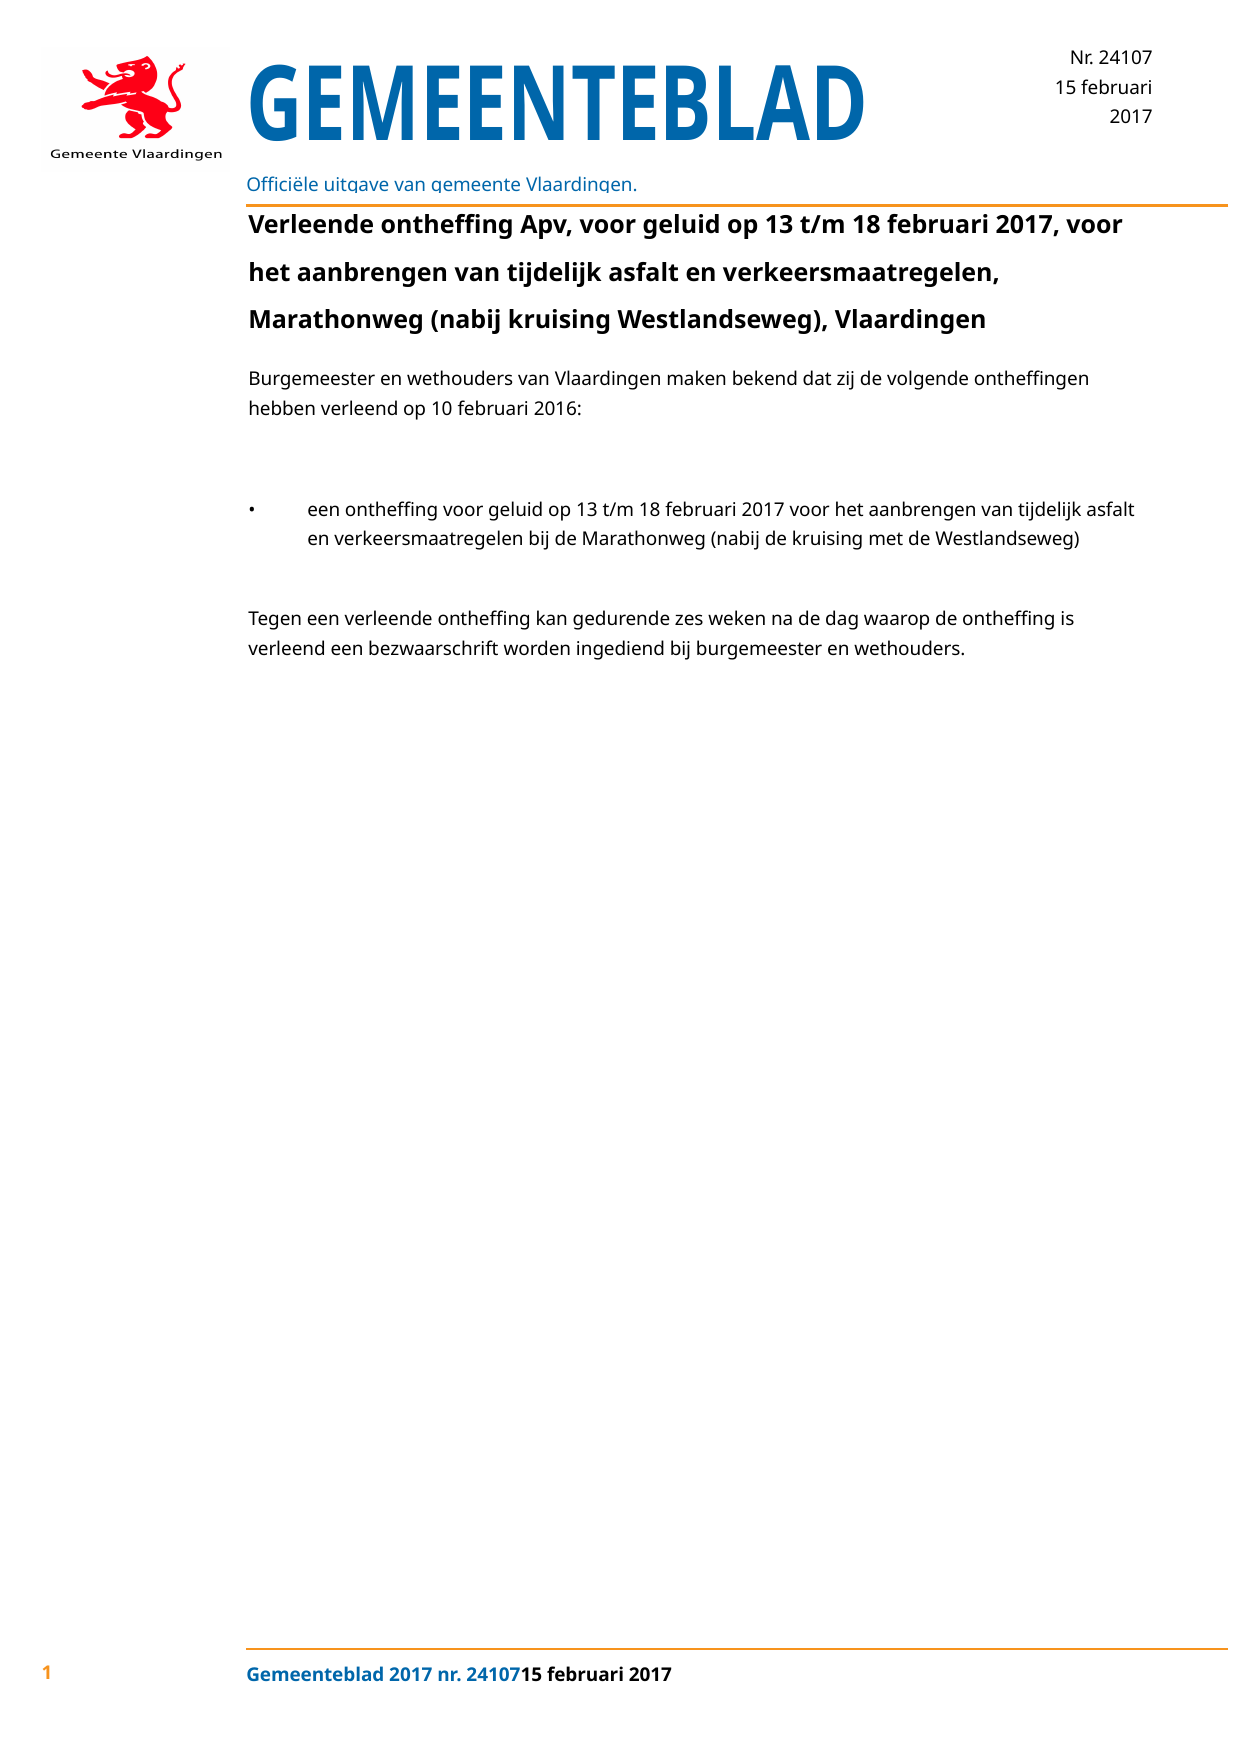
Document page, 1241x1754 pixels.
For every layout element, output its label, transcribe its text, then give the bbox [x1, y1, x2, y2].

text Verleende ontheffing Apv, voor geluid op 13 t/m 18 februari 2017, voor het aanbrengen van tijdelijk asfalt en verkeersmaatregelen, Marathonweg (nabij kruising Westlandseweg), Vlaardingen [248, 207, 1152, 336]
text Tegen een verleende ontheffing kan gedurende zes weken na de dag waarop de ontheffing is verleend een bezwaarschrift worden ingediend bij burgemeester en wethouders. [248, 606, 1152, 661]
text Burgemeester en wethouders van Vlaardingen maken bekend dat zij de volgende ontheffingen hebben verleend op 10 februari 2016: [248, 366, 1152, 421]
list een ontheffing voor geluid op 13 t/m 18 februari 2017 voor het aanbrengen van tijdelijk asfalt en verkeersmaatregelen bij de Marathonweg (nabij de kruising met de Westlandseweg) [248, 496, 1152, 551]
picture [41, 47, 231, 172]
